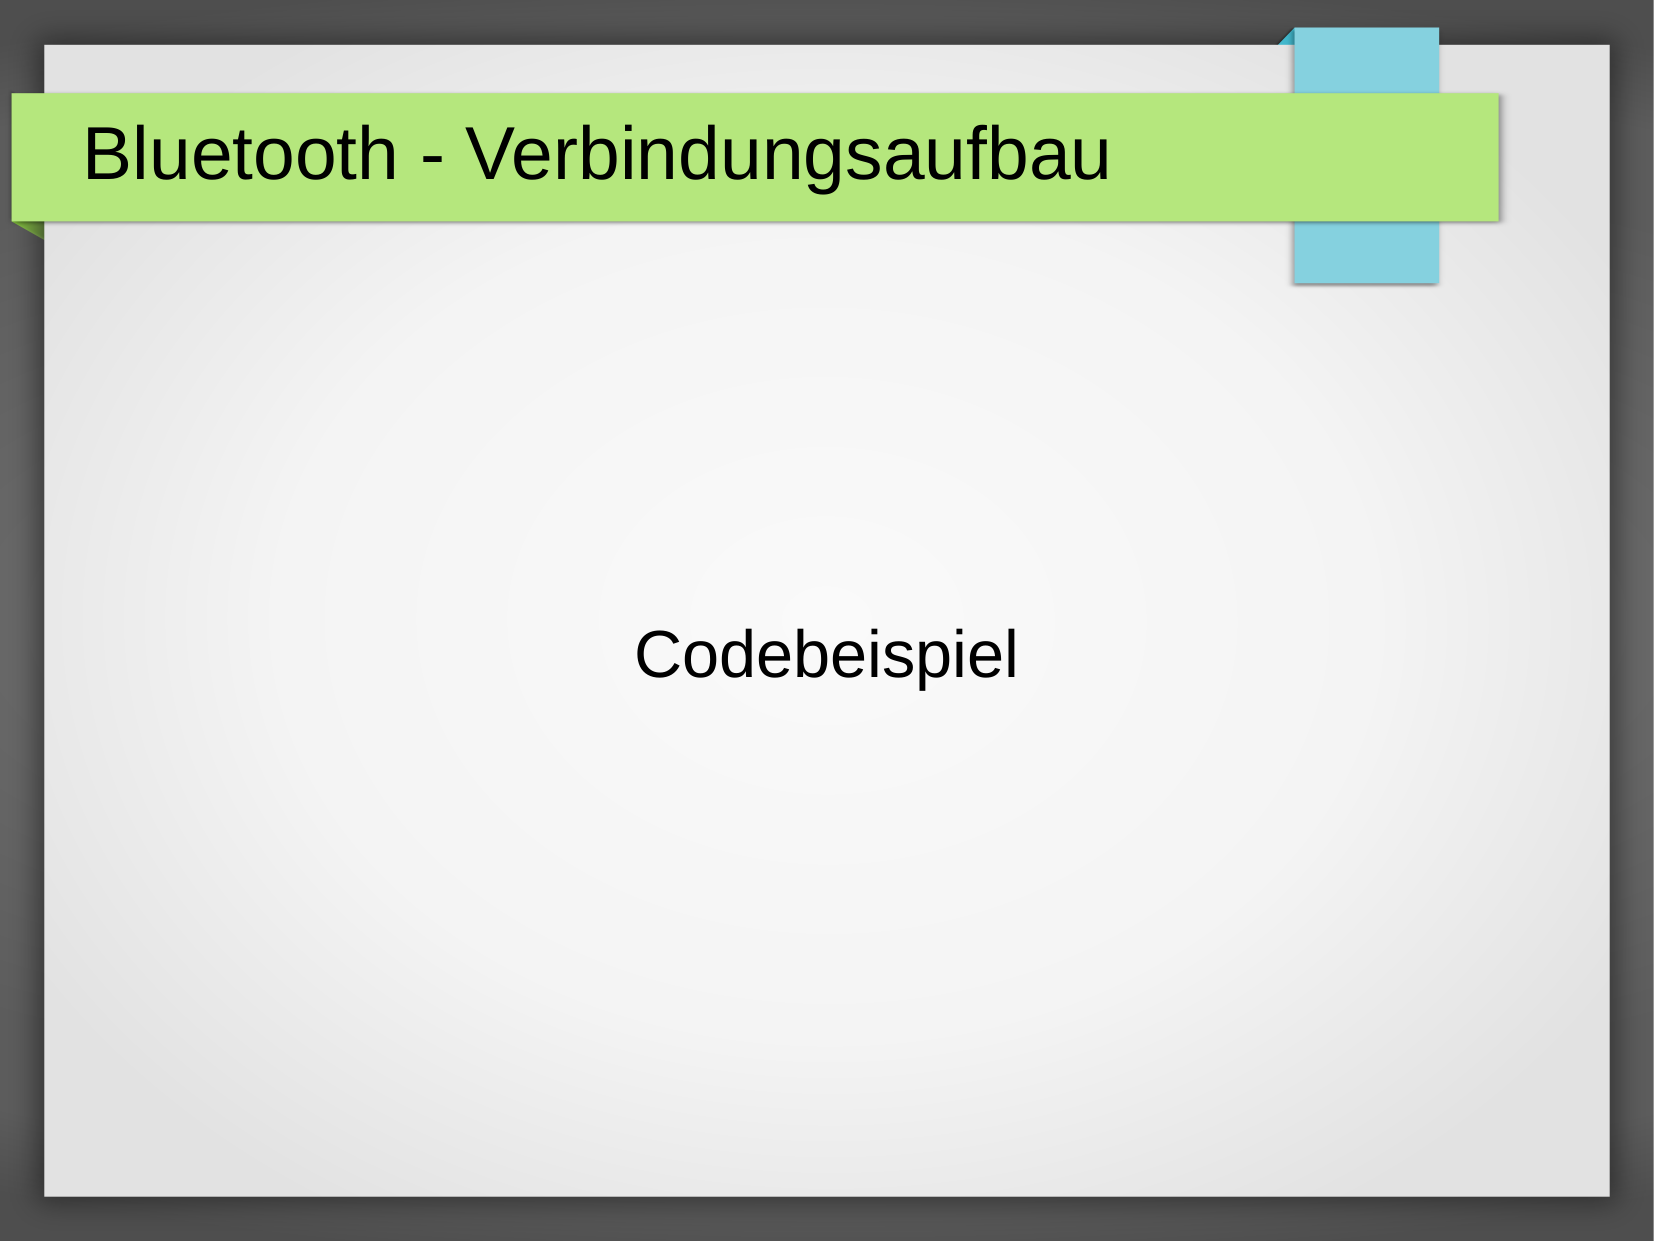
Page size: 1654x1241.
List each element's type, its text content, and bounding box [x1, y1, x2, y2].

title Bluetooth - Verbindungsaufbau [82, 94, 1264, 213]
picture [0, 0, 1654, 1241]
subtitle Codebeispiel [82, 295, 1571, 1015]
